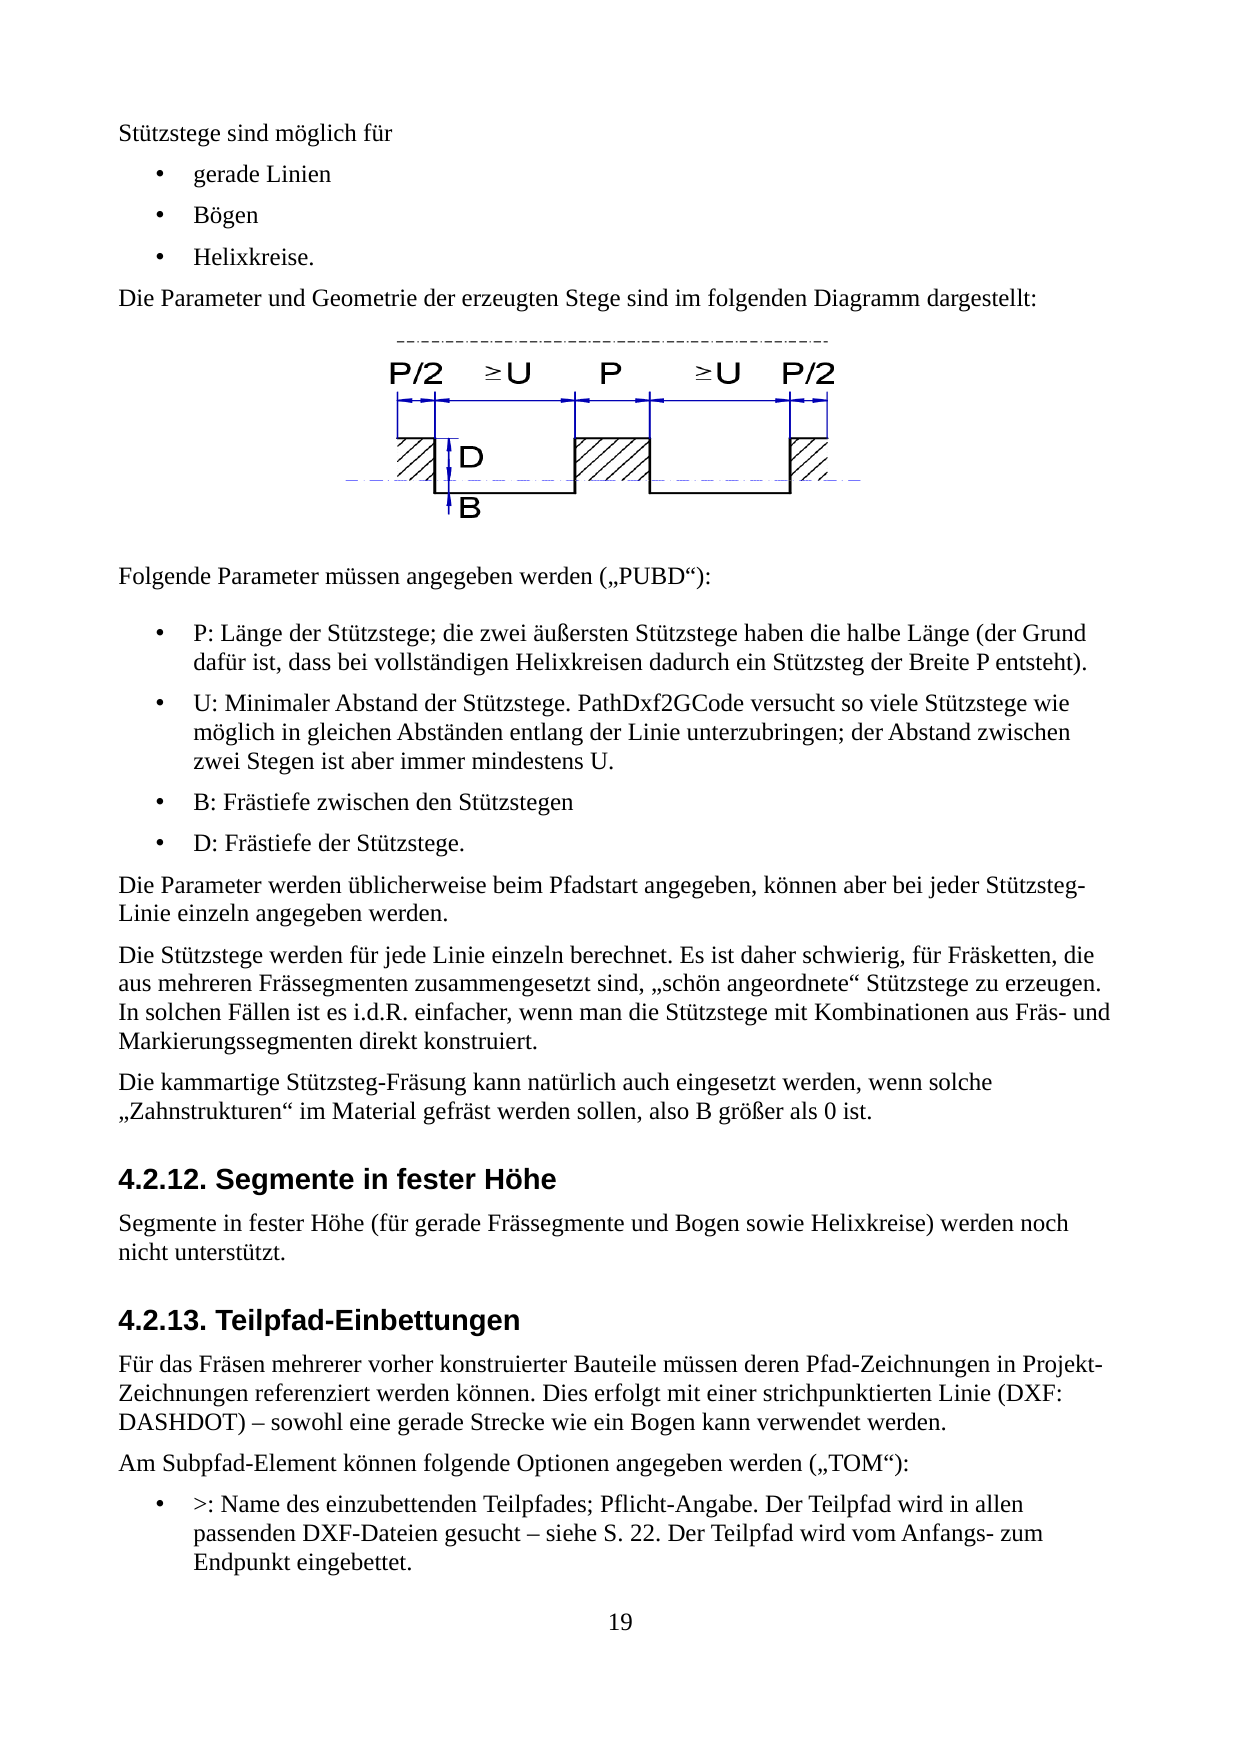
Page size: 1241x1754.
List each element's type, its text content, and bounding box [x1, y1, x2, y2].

list Bögen [156, 201, 1122, 229]
text Die Stützstege werden für jede Linie einzeln berechnet. Es ist daher schwierig, für Fräsketten, die aus mehreren Frässegmenten zusammengesetzt sind, „schön angeordnete“ Stützstege zu erzeugen. In solchen Fällen ist es i.d.R. einfacher, wenn man die Stützstege mit Kombinationen aus Fräs- und Markierungssegmenten direkt konstruiert. [118, 940, 1122, 1055]
text Die Parameter und Geometrie der erzeugten Stege sind im folgenden Diagramm dargestellt: [118, 283, 1122, 312]
subtitle 4.2.13. Teilpfad-Einbettungen [118, 1303, 1122, 1337]
text Am Subpfad-Element können folgende Optionen angegeben werden („TOM“): [118, 1448, 1122, 1477]
text Die kammartige Stützsteg-Fräsung kann natürlich auch eingesetzt werden, wenn solche „Zahnstrukturen“ im Material gefräst werden sollen, also B größer als 0 ist. [118, 1067, 1122, 1125]
text Segmente in fester Höhe (für gerade Frässegmente und Bogen sowie Helixkreise) werden noch nicht unterstützt. [118, 1208, 1122, 1266]
subtitle 4.2.12. Segmente in fester Höhe [118, 1162, 1122, 1196]
text Stützstege sind möglich für [118, 118, 1122, 147]
text Für das Fräsen mehrerer vorher konstruierter Bauteile müssen deren Pfad-Zeichnungen in Projekt-Zeichnungen referenziert werden können. Dies erfolgt mit einer strichpunktierten Linie (DXF: DASHDOT) – sowohl eine gerade Strecke wie ein Bogen kann verwendet werden. [118, 1349, 1122, 1436]
text Folgende Parameter müssen angegeben werden („PUBD“): [118, 561, 1122, 590]
list D: Frästiefe der Stützstege. [156, 828, 1122, 857]
list >: Name des einzubettenden Teilpfades; Pflicht-Angabe. Der Teilpfad wird in allen passenden DXF-Dateien gesucht – siehe S. 22. Der Teilpfad wird vom Anfangs- zum Endpunkt eingebettet. [156, 1489, 1122, 1576]
list U: Minimaler Abstand der Stützstege. PathDxf2GCode versucht so viele Stützstege wie möglich in gleichen Abständen entlang der Linie unterzubringen; der Abstand zwischen zwei Stegen ist aber immer mindestens U. [156, 688, 1122, 775]
text Die Parameter werden üblicherweise beim Pfadstart angegeben, können aber bei jeder Stützsteg-Linie einzeln angegeben werden. [118, 870, 1122, 927]
list gerade Linien [156, 159, 1122, 188]
list B: Frästiefe zwischen den Stützstegen [156, 787, 1122, 816]
list P: Länge der Stützstege; die zwei äußersten Stützstege haben die halbe Länge (der Grund dafür ist, dass bei vollständigen Helixkreisen dadurch ein Stützsteg der Breite P entsteht). [156, 618, 1122, 676]
list Helixkreise. [156, 242, 1122, 271]
